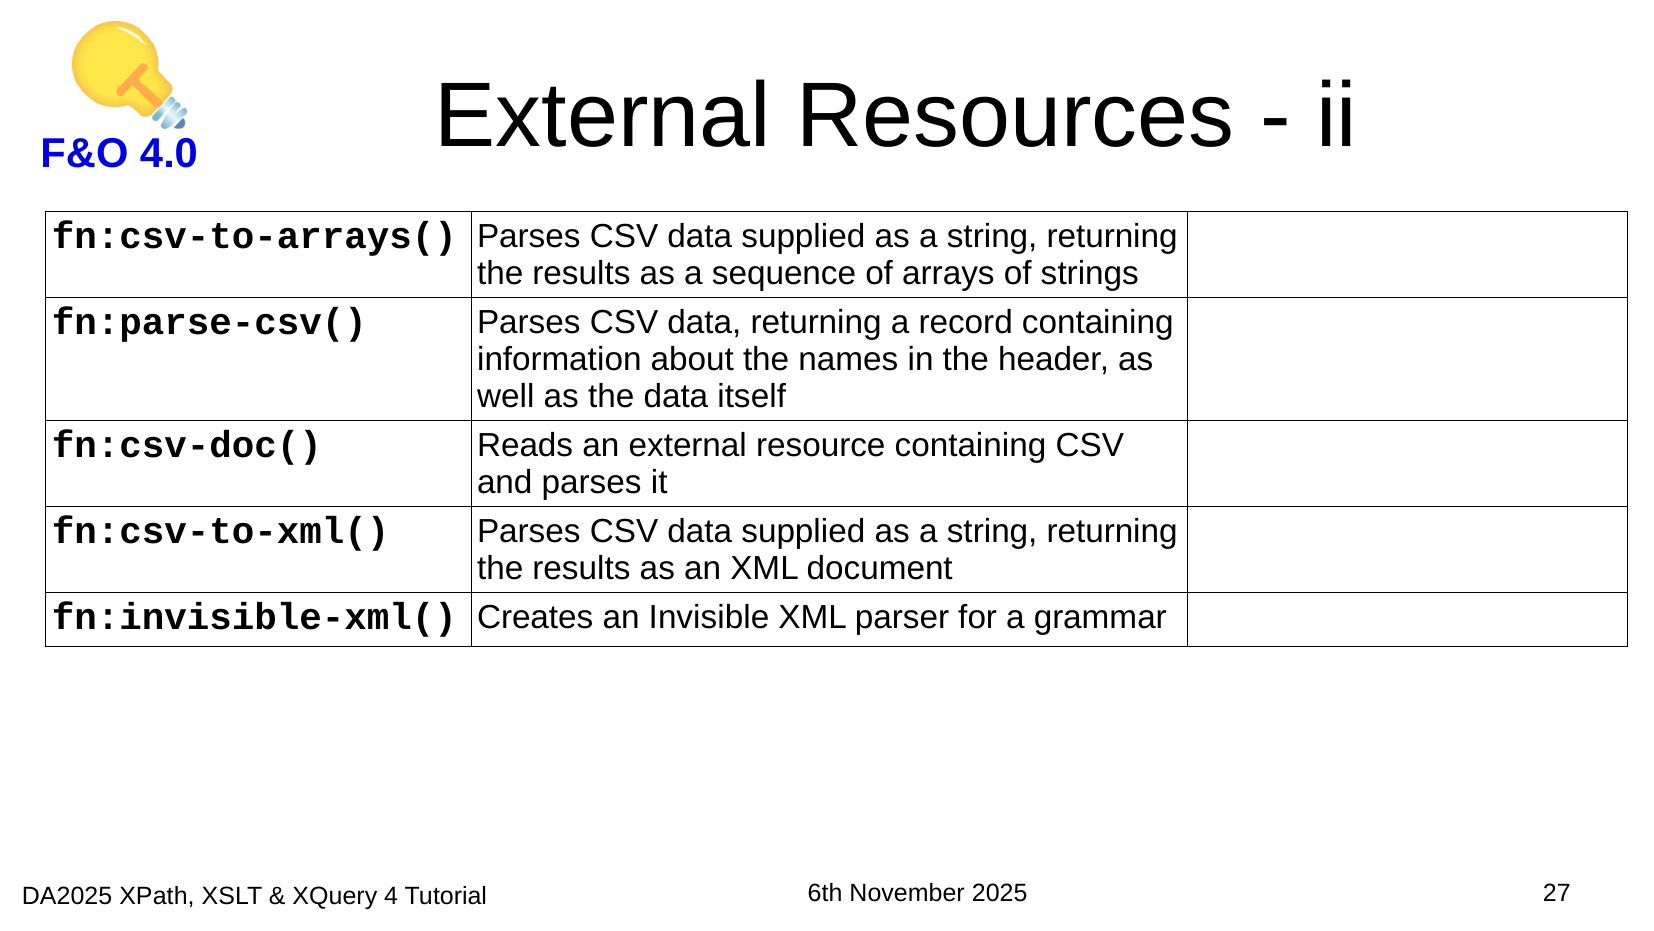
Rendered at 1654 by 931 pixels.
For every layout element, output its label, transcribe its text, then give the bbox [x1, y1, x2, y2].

table_cell Parses CSV data supplied as a string, returning the results as an XML document [472, 507, 1187, 592]
table_header fn:csv-to-arrays() [46, 212, 471, 297]
table_header [1188, 212, 1627, 297]
table_cell fn:csv-doc() [46, 421, 471, 506]
table_cell fn:parse-csv() [46, 298, 471, 420]
table_cell Reads an external resource containing CSV and parses it [472, 421, 1187, 506]
table_header Parses CSV data supplied as a string, returning the results as a sequence of arrays of strings [472, 212, 1187, 297]
table_cell Creates an Invisible XML parser for a grammar [472, 593, 1187, 646]
table_cell fn:invisible-xml() [46, 593, 471, 646]
table_cell [1188, 421, 1627, 506]
table_cell fn:csv-to-xml() [46, 507, 471, 592]
picture [72, 21, 187, 129]
table_cell [1188, 507, 1627, 592]
table_cell Parses CSV data, returning a record containing information about the names in the header, as well as the data itself [472, 298, 1187, 420]
table_cell [1188, 298, 1627, 420]
table_cell [1188, 593, 1627, 646]
title External Resources - ii [222, 37, 1571, 193]
